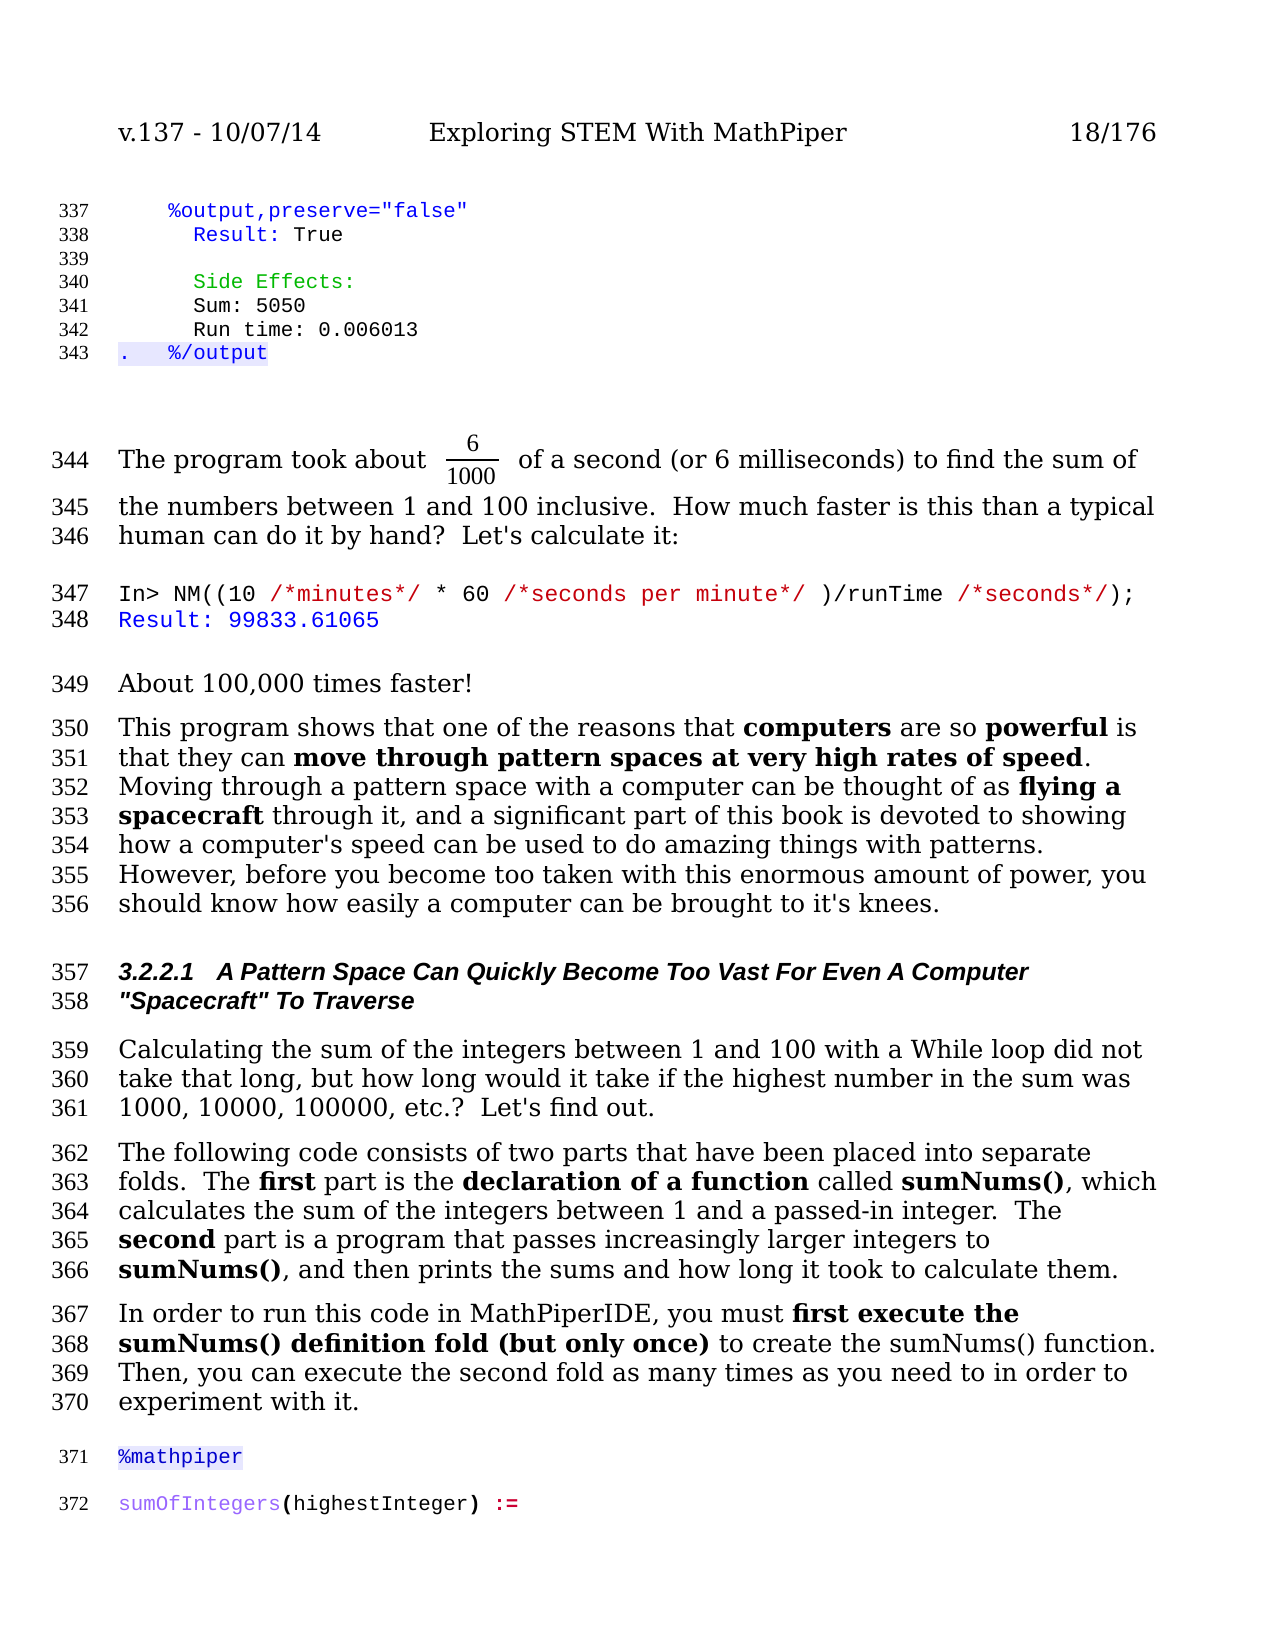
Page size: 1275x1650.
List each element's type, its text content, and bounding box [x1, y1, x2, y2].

text In order to run this code in MathPiperIDE, you must first execute the sumNums() definition fold (but only once) to create the sumNums() function. Then, you can execute the second fold as many times as you need to in order to experiment with it. [118, 1299, 1157, 1416]
subtitle A Pattern Space Can Quickly Become Too Vast For Even A Computer "Spacecraft" To Traverse [118, 957, 1157, 1014]
text Result: 99833.61065 [118, 608, 1157, 634]
text %output,preserve="false" [118, 200, 1157, 224]
text sumOfIntegers(highestInteger) := [118, 1493, 1157, 1517]
text The following code consists of two parts that have been placed into separate folds. The first part is the declaration of a function called sumNums(), which calculates the sum of the integers between 1 and a passed-in integer. The second part is a program that passes increasingly larger integers to sumNums(), and then prints the sums and how long it took to calculate them. [118, 1138, 1157, 1284]
text In> NM((10 /*minutes*/ * 60 /*seconds per minute*/ )/runTime /*seconds*/); [118, 582, 1157, 608]
text Calculating the sum of the integers between 1 and 100 with a While loop did not take that long, but how long would it take if the highest number in the sum was 1000, 10000, 100000, etc.? Let's find out. [118, 1035, 1157, 1123]
text This program shows that one of the reasons that computers are so powerful is that they can move through pattern spaces at very high rates of speed. Moving through a pattern space with a computer can be thought of as flying a spacecraft through it, and a significant part of this book is devoted to showing how a computer's speed can be used to do amazing things with patterns. However, before you become too taken with this enormous amount of power, you should know how easily a computer can be brought to it's knees. [118, 713, 1157, 918]
text The program took aboutof a second (or 6 milliseconds) to find the sum of the numbers between 1 and 100 inclusive. How much faster is this than a typical human can do it by hand? Let's calculate it: [118, 428, 1157, 550]
text . %/output [118, 342, 1157, 366]
text Result: True [118, 224, 1157, 248]
text Side Effects: [118, 271, 1157, 295]
text %mathpiper [118, 1446, 1157, 1470]
text Run time: 0.006013 [118, 319, 1157, 342]
text About 100,000 times faster! [118, 669, 1157, 698]
text Sum: 5050 [118, 295, 1157, 319]
